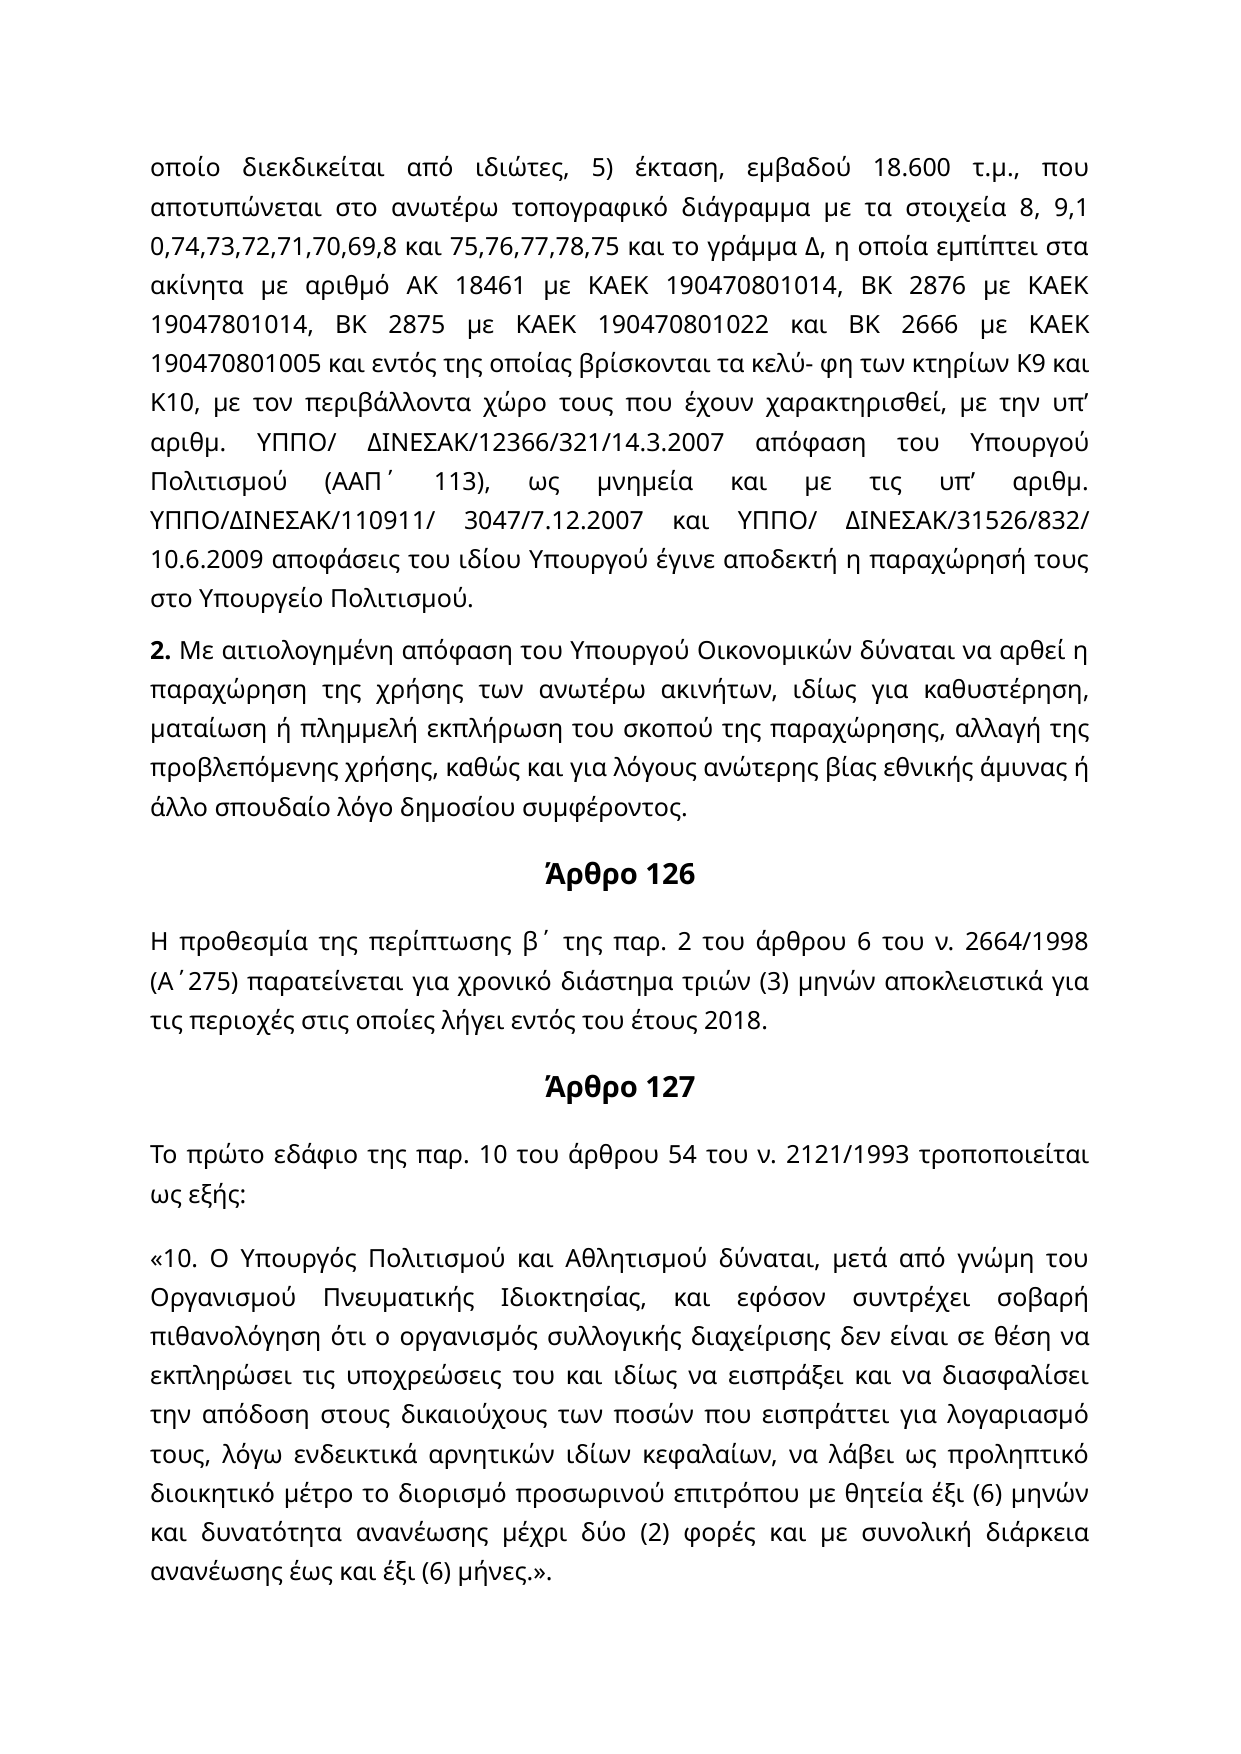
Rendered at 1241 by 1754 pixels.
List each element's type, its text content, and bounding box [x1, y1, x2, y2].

text 2. Με αιτιολογημένη απόφαση του Υπουργού Οικονομικών δύναται να αρθεί η παραχώρηση της χρήσης των ανωτέρω ακινήτων, ιδίως για καθυστέρηση, ματαίωση ή πλημμελή εκπλήρωση του σκοπού της παραχώρησης, αλλαγή της προβλεπόμενης χρήσης, καθώς και για λόγους ανώτερης βίας εθνικής άμυνας ή άλλο σπουδαίο λόγο δημοσίου συμφέροντος. [150, 632, 1090, 823]
text Η προθεσμία της περίπτωσης β΄ της παρ. 2 του άρθρου 6 του ν. 2664/1998 (Α΄275) παρατείνεται για χρονικό διάστημα τριών (3) μηνών αποκλειστικά για τις περιοχές στις οποίες λήγει εντός του έτους 2018. [150, 924, 1090, 1036]
subtitle Άρθρο 126 [150, 853, 1090, 893]
text «10. Ο Υπουργός Πολιτισμού και Αθλητισμού δύναται, μετά από γνώμη του Οργανισμού Πνευματικής Ιδιοκτησίας, και εφόσον συντρέχει σοβαρή πιθανολόγηση ότι ο οργανισμός συλλογικής διαχείρισης δεν είναι σε θέση να εκπληρώσει τις υποχρεώσεις του και ιδίως να εισπράξει και να διασφαλίσει την απόδοση στους δικαιούχους των ποσών που εισπράττει για λογαριασμό τους, λόγω ενδεικτικά αρνητικών ιδίων κεφαλαίων, να λάβει ως προληπτικό διοικητικό μέτρο το διορισμό προσωρινού επιτρόπου με θητεία έξι (6) μηνών και δυνατότητα ανανέωσης μέχρι δύο (2) φορές και με συνολική διάρκεια ανανέωσης έως και έξι (6) μήνες.». [150, 1240, 1090, 1588]
subtitle Άρθρο 127 [150, 1066, 1090, 1106]
text οποίο διεκδικείται από ιδιώτες, 5) έκταση, εμβαδού 18.600 τ.μ., που αποτυπώνεται στο ανωτέρω τοπογραφικό διάγραμμα με τα στοιχεία 8, 9,1 0,74,73,72,71,70,69,8 και 75,76,77,78,75 και το γράμμα Δ, η οποία εμπίπτει στα ακίνητα με αριθμό ΑΚ 18461 με ΚΑΕΚ 190470801014, ΒΚ 2876 με ΚΑΕΚ 19047801014, ΒΚ 2875 με ΚΑΕΚ 190470801022 και ΒΚ 2666 με ΚΑΕΚ 190470801005 και εντός της οποίας βρίσκονται τα κελύ- φη των κτηρίων Κ9 και Κ10, με τον περιβάλλοντα χώρο τους που έχουν χαρακτηρισθεί, με την υπ’ αριθμ. ΥΠΠΟ/ ΔΙΝΕΣΑΚ/12366/321/14.3.2007 απόφαση του Υπουργού Πολιτισμού (ΑΑΠ΄ 113), ως μνημεία και με τις υπ’ αριθμ. ΥΠΠΟ/ΔΙΝΕΣΑΚ/110911/ 3047/7.12.2007 και ΥΠΠΟ/ ΔΙΝΕΣΑΚ/31526/832/ 10.6.2009 αποφάσεις του ιδίου Υπουργού έγινε αποδεκτή η παραχώρησή τους στο Υπουργείο Πολιτισμού. [150, 150, 1090, 615]
text Το πρώτο εδάφιο της παρ. 10 του άρθρου 54 του ν. 2121/1993 τροποποιείται ως εξής: [150, 1137, 1090, 1210]
